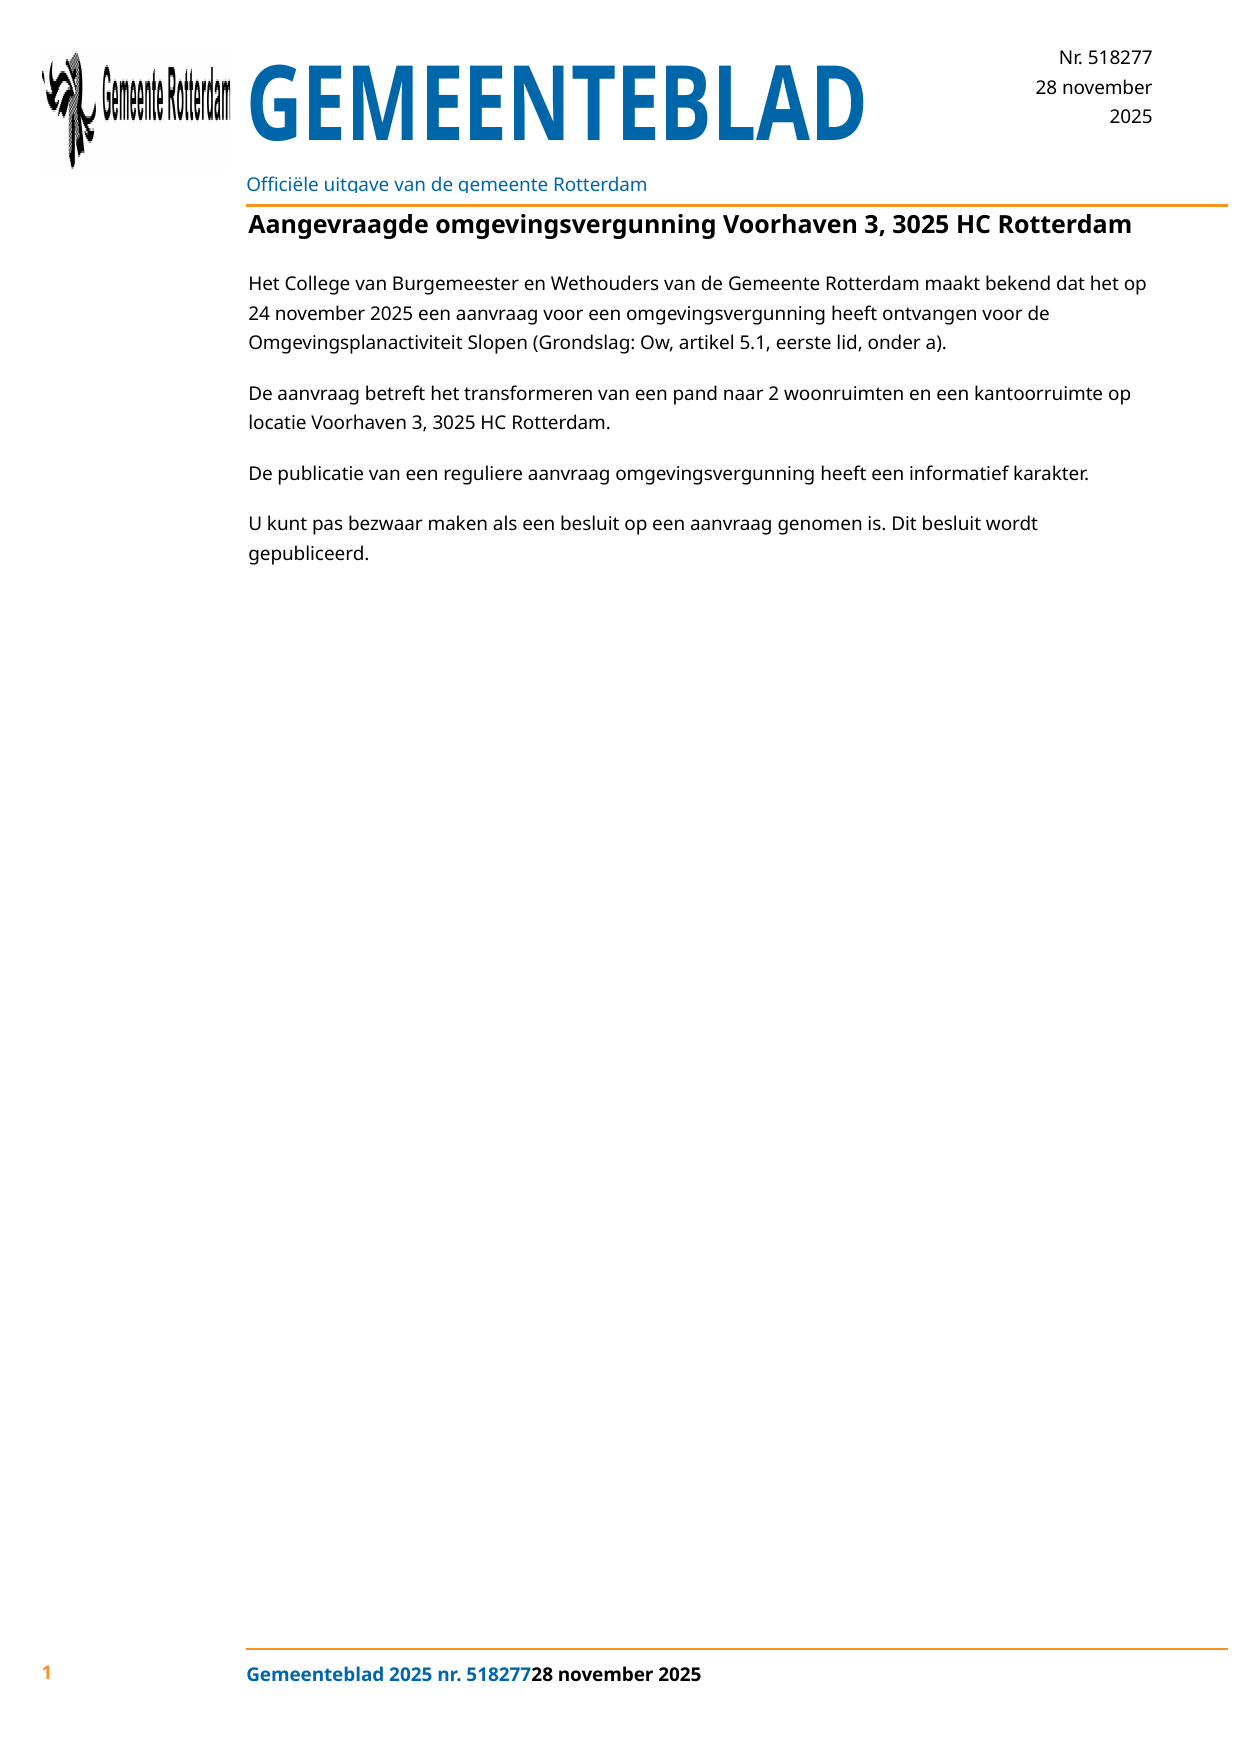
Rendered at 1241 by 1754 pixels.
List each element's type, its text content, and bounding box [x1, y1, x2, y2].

text De publicatie van een reguliere aanvraag omgevingsvergunning heeft een informatief karakter. [248, 460, 1152, 486]
text U kunt pas bezwaar maken als een besluit op een aanvraag genomen is. Dit besluit wordt gepubliceerd. [248, 510, 1152, 566]
text Aangevraagde omgevingsvergunning Voorhaven 3, 3025 HC Rotterdam [248, 207, 1152, 241]
text De aanvraag betreft het transformeren van een pand naar 2 woonruimten en een kantoorruimte op locatie Voorhaven 3, 3025 HC Rotterdam. [248, 380, 1152, 435]
picture [41, 47, 231, 172]
text Het College van Burgemeester en Wethouders van de Gemeente Rotterdam maakt bekend dat het op 24 november 2025 een aanvraag voor een omgevingsvergunning heeft ontvangen voor de Omgevingsplanactiviteit Slopen (Grondslag: Ow, artikel 5.1, eerste lid, onder a). [248, 270, 1152, 355]
